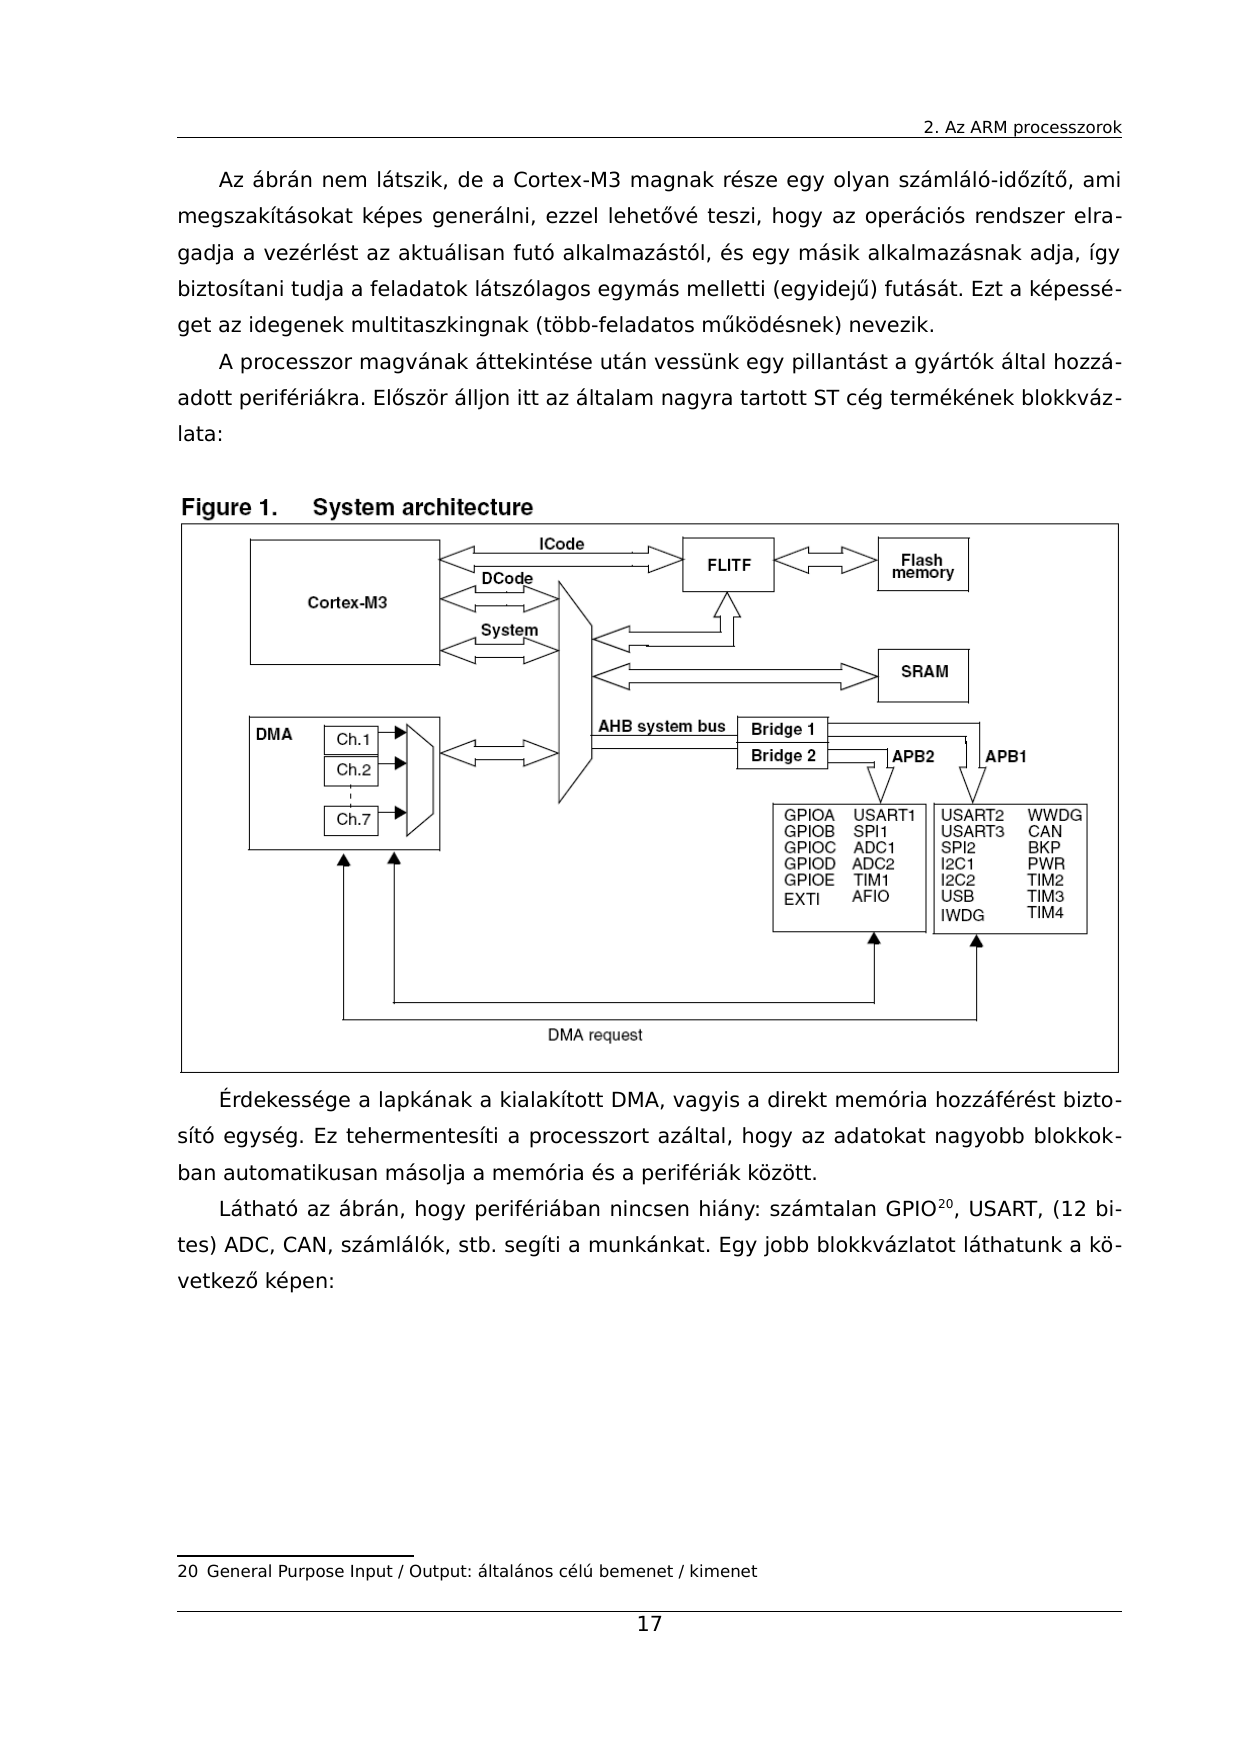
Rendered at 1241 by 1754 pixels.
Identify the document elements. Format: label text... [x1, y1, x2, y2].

text Az ábrán nem látszik, de a Cortex‑M3 magnak része egy olyan számláló-időzítő, ami megszakításokat képes generálni, ezzel lehetővé teszi, hogy az operációs rendszer elra­gadja a vezérlést az aktuálisan futó alkalmazástól, és egy másik alkalmazásnak adja, így biztosítani tudja a feladatok látszólagos egymás melletti (egyidejű) futását. Ezt a képessé­get az idegenek multitaszkingnak (több-feladatos működésnek) nevezik. [177, 168, 1122, 338]
text Érdekessége a lapkának a kialakított DMA, vagyis a direkt memória hozzáférést bizto­sító egység. Ez tehermentesíti a processzort azáltal, hogy az adatokat nagyobb blokkok­ban automatikusan másolja a memória és a perifériák között. [177, 1076, 1122, 1185]
text General Purpose Input / Output: általános célú bemenet / kimenet [177, 1562, 1122, 1581]
text A processzor magvának áttekintése után vessünk egy pillantást a gyártók által hozzá­adott perifériákra. Először álljon itt az általam nagyra tartott ST cég termékének blokkváz­lata: [177, 350, 1122, 447]
text Látható az ábrán, hogy perifériában nincsen hiány: számtalan GPIO, USART, (12 bi­tes) ADC, CAN, számlálók, stb. segíti a munkánkat. Egy jobb blokkvázlatot láthatunk a kö­vetkező képen: [177, 1197, 1122, 1294]
picture [177, 495, 1123, 1076]
